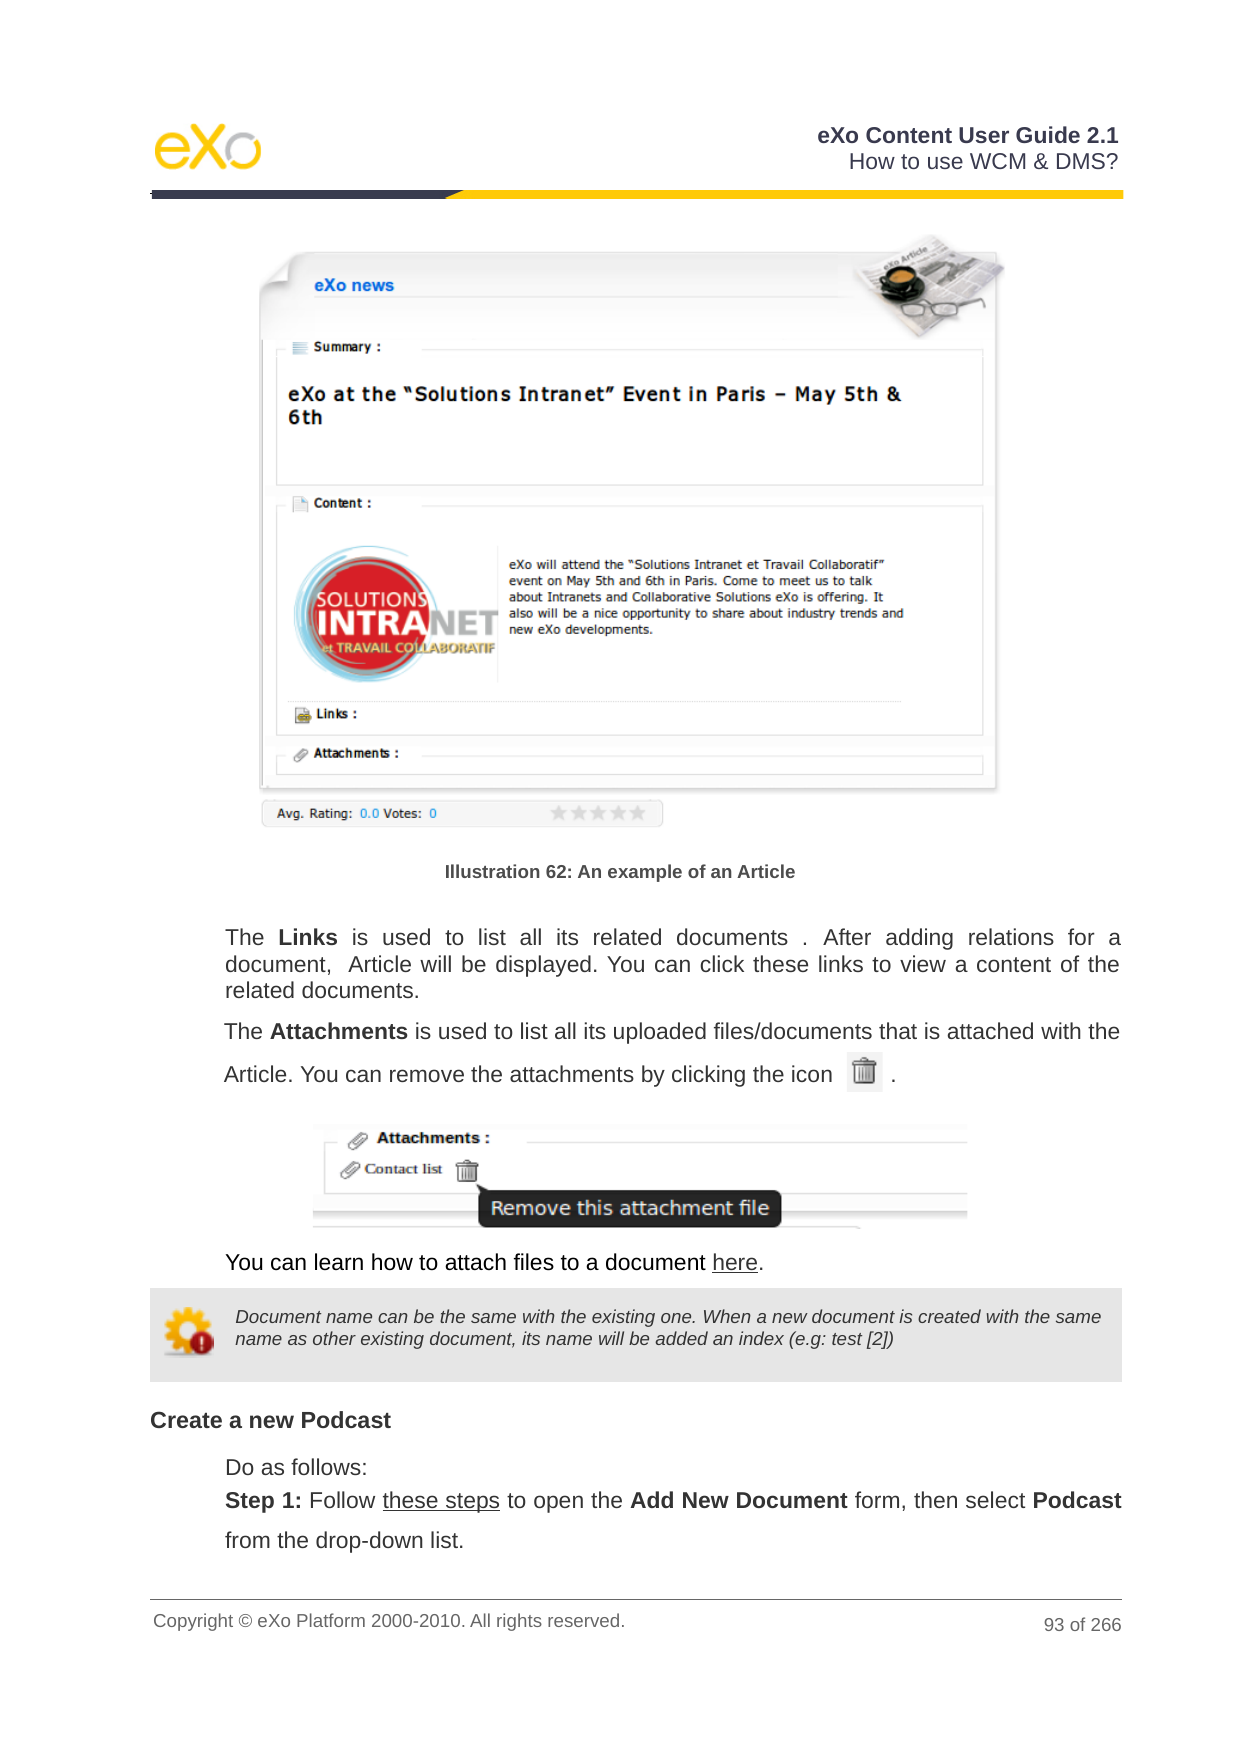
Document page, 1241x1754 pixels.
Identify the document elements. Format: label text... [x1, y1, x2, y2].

picture [155, 123, 262, 170]
picture [163, 1307, 214, 1358]
list Step 1: Follow these steps to open the Add New Document form, then select Podcast from the drop-down list. [187, 1487, 1122, 1553]
picture [151, 190, 1124, 199]
subtitle Create a new Podcast [150, 1407, 1122, 1434]
picture [846, 1052, 883, 1092]
list Illustration 62: An example of an Article [221, 859, 1019, 883]
list You can learn how to attach files to a document here. [187, 1246, 1122, 1275]
picture [251, 231, 1011, 840]
list The Links is used to list all its related documents . After adding relations for a document, Article will be displayed. You can click these links to view a content of the related documents. [187, 924, 1122, 1003]
list Do as follows: [187, 1454, 1122, 1480]
table_header Document name can be the same with the existing one. When a new document is created with the same name as other existing document, its name will be added an index (e.g: test [2]) [229, 1288, 1122, 1382]
text The Attachments is used to list all its uploaded files/documents that is attached with the Article. You can remove the attachments by clicking the icon . [223, 1018, 1122, 1099]
table_header [150, 1288, 229, 1382]
picture [312, 1124, 968, 1229]
